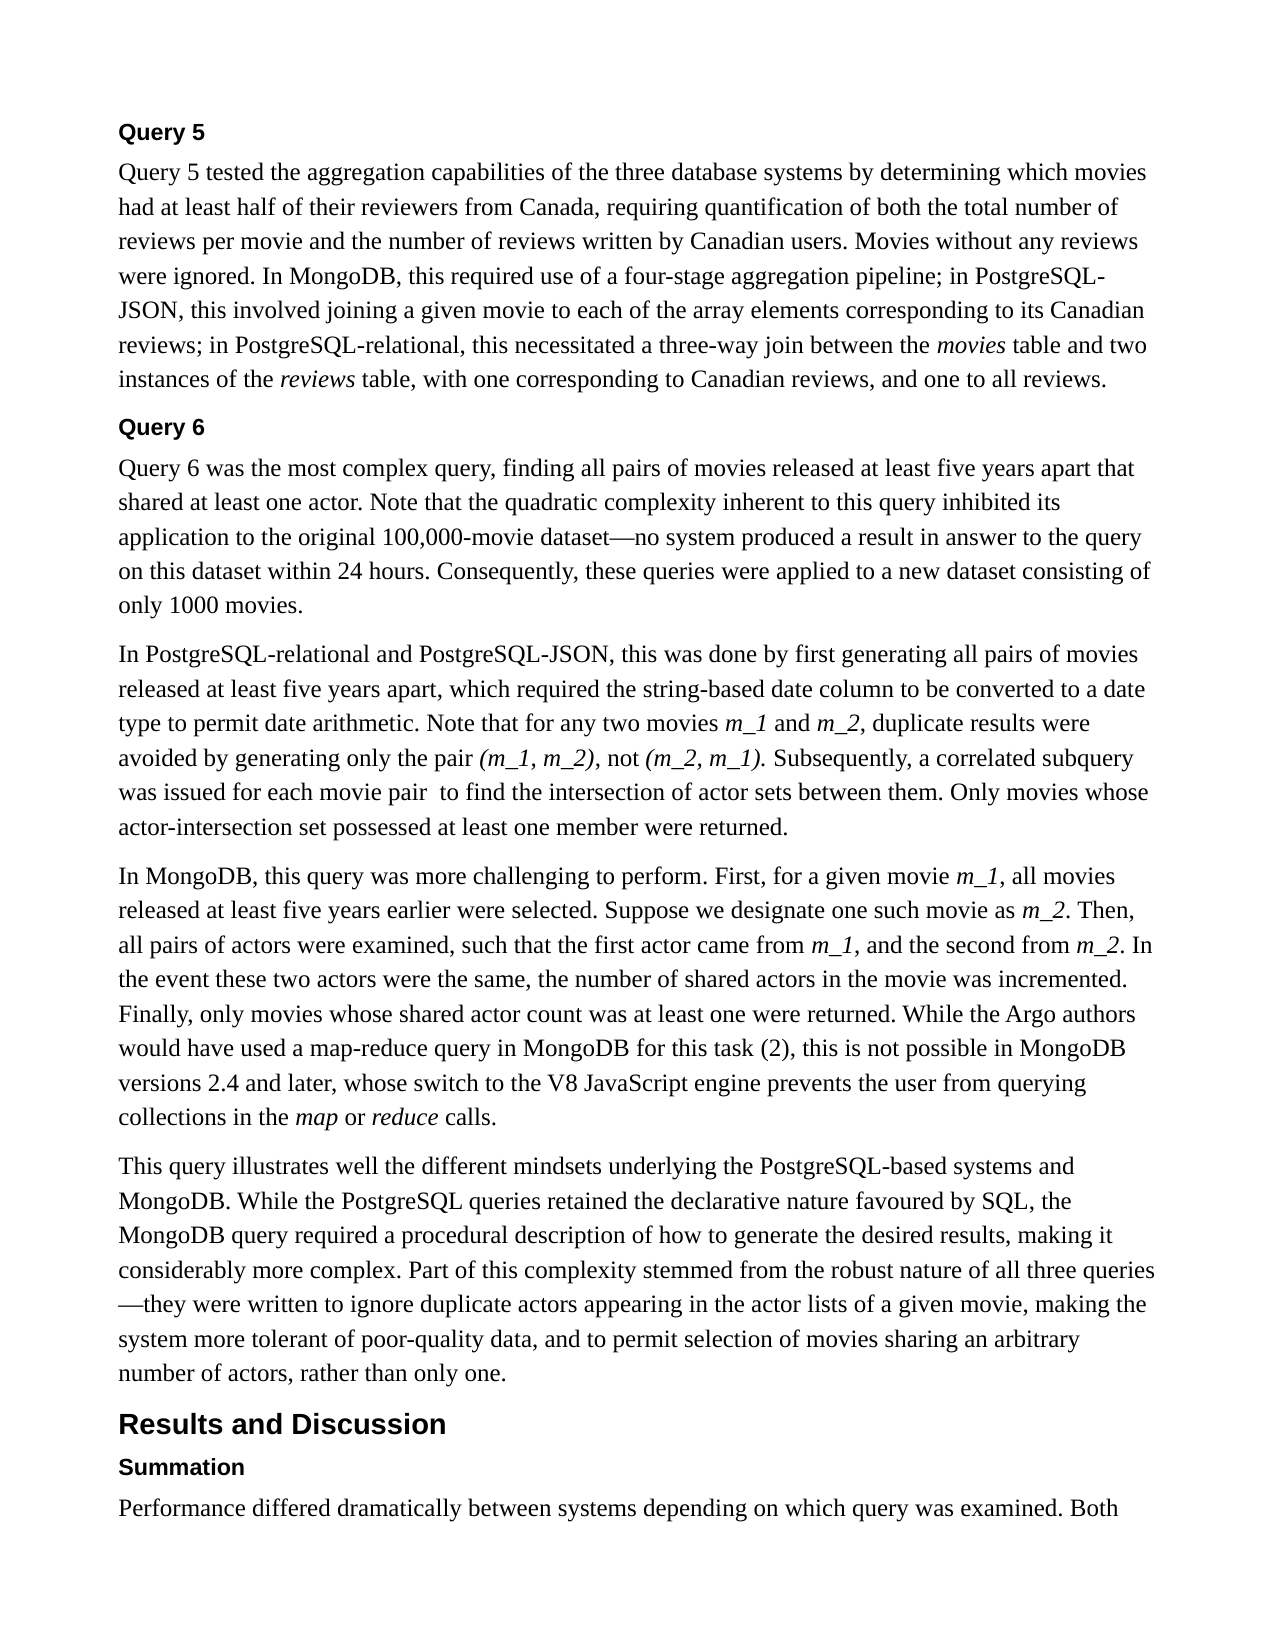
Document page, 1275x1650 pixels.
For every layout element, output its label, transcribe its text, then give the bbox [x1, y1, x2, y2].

text Query 6 was the most complex query, finding all pairs of movies released at least five years apart that shared at least one actor. Note that the quadratic complexity inherent to this query inhibited its application to the original 100,000-movie dataset—no system produced a result in answer to the query on this dataset within 24 hours. Consequently, these queries were applied to a new dataset consisting of only 1000 movies. [118, 453, 1157, 619]
text This query illustrates well the different mindsets underlying the PostgreSQL-based systems and MongoDB. While the PostgreSQL queries retained the declarative nature favoured by SQL, the MongoDB query required a procedural description of how to generate the desired results, making it considerably more complex. Part of this complexity stemmed from the robust nature of all three queries—they were written to ignore duplicate actors appearing in the actor lists of a given movie, making the system more tolerant of poor-quality data, and to permit selection of movies sharing an arbitrary number of actors, rather than only one. [118, 1151, 1157, 1387]
text Performance differed dramatically between systems depending on which query was examined. Both [118, 1493, 1157, 1521]
text In MongoDB, this query was more challenging to perform. First, for a given movie m_1, all movies released at least five years earlier were selected. Suppose we designate one such movie as m_2. Then, all pairs of actors were examined, such that the first actor came from m_1, and the second from m_2. In the event these two actors were the same, the number of shared actors in the movie was incremented. Finally, only movies whose shared actor count was at least one were returned. While the Argo authors would have used a map-reduce query in MongoDB for this task (2), this is not possible in MongoDB versions 2.4 and later, whose switch to the V8 JavaScript engine prevents the user from querying collections in the map or reduce calls. [118, 861, 1157, 1131]
subtitle Query 6 [118, 413, 1157, 440]
subtitle Query 5 [118, 118, 1157, 145]
subtitle Results and Discussion [118, 1407, 1157, 1441]
text In PostgreSQL-relational and PostgreSQL-JSON, this was done by first generating all pairs of movies released at least five years apart, which required the string-based date column to be converted to a date type to permit date arithmetic. Note that for any two movies m_1 and m_2, duplicate results were avoided by generating only the pair (m_1, m_2), not (m_2, m_1). Subsequently, a correlated subquery was issued for each movie pair to find the intersection of actor sets between them. Only movies whose actor-intersection set possessed at least one member were returned. [118, 639, 1157, 841]
subtitle Summation [118, 1453, 1157, 1480]
text Query 5 tested the aggregation capabilities of the three database systems by determining which movies had at least half of their reviewers from Canada, requiring quantification of both the total number of reviews per movie and the number of reviews written by Canadian users. Movies without any reviews were ignored. In MongoDB, this required use of a four-stage aggregation pipeline; in PostgreSQL-JSON, this involved joining a given movie to each of the array elements corresponding to its Canadian reviews; in PostgreSQL-relational, this necessitated a three-way join between the movies table and two instances of the reviews table, with one corresponding to Canadian reviews, and one to all reviews. [118, 157, 1157, 393]
